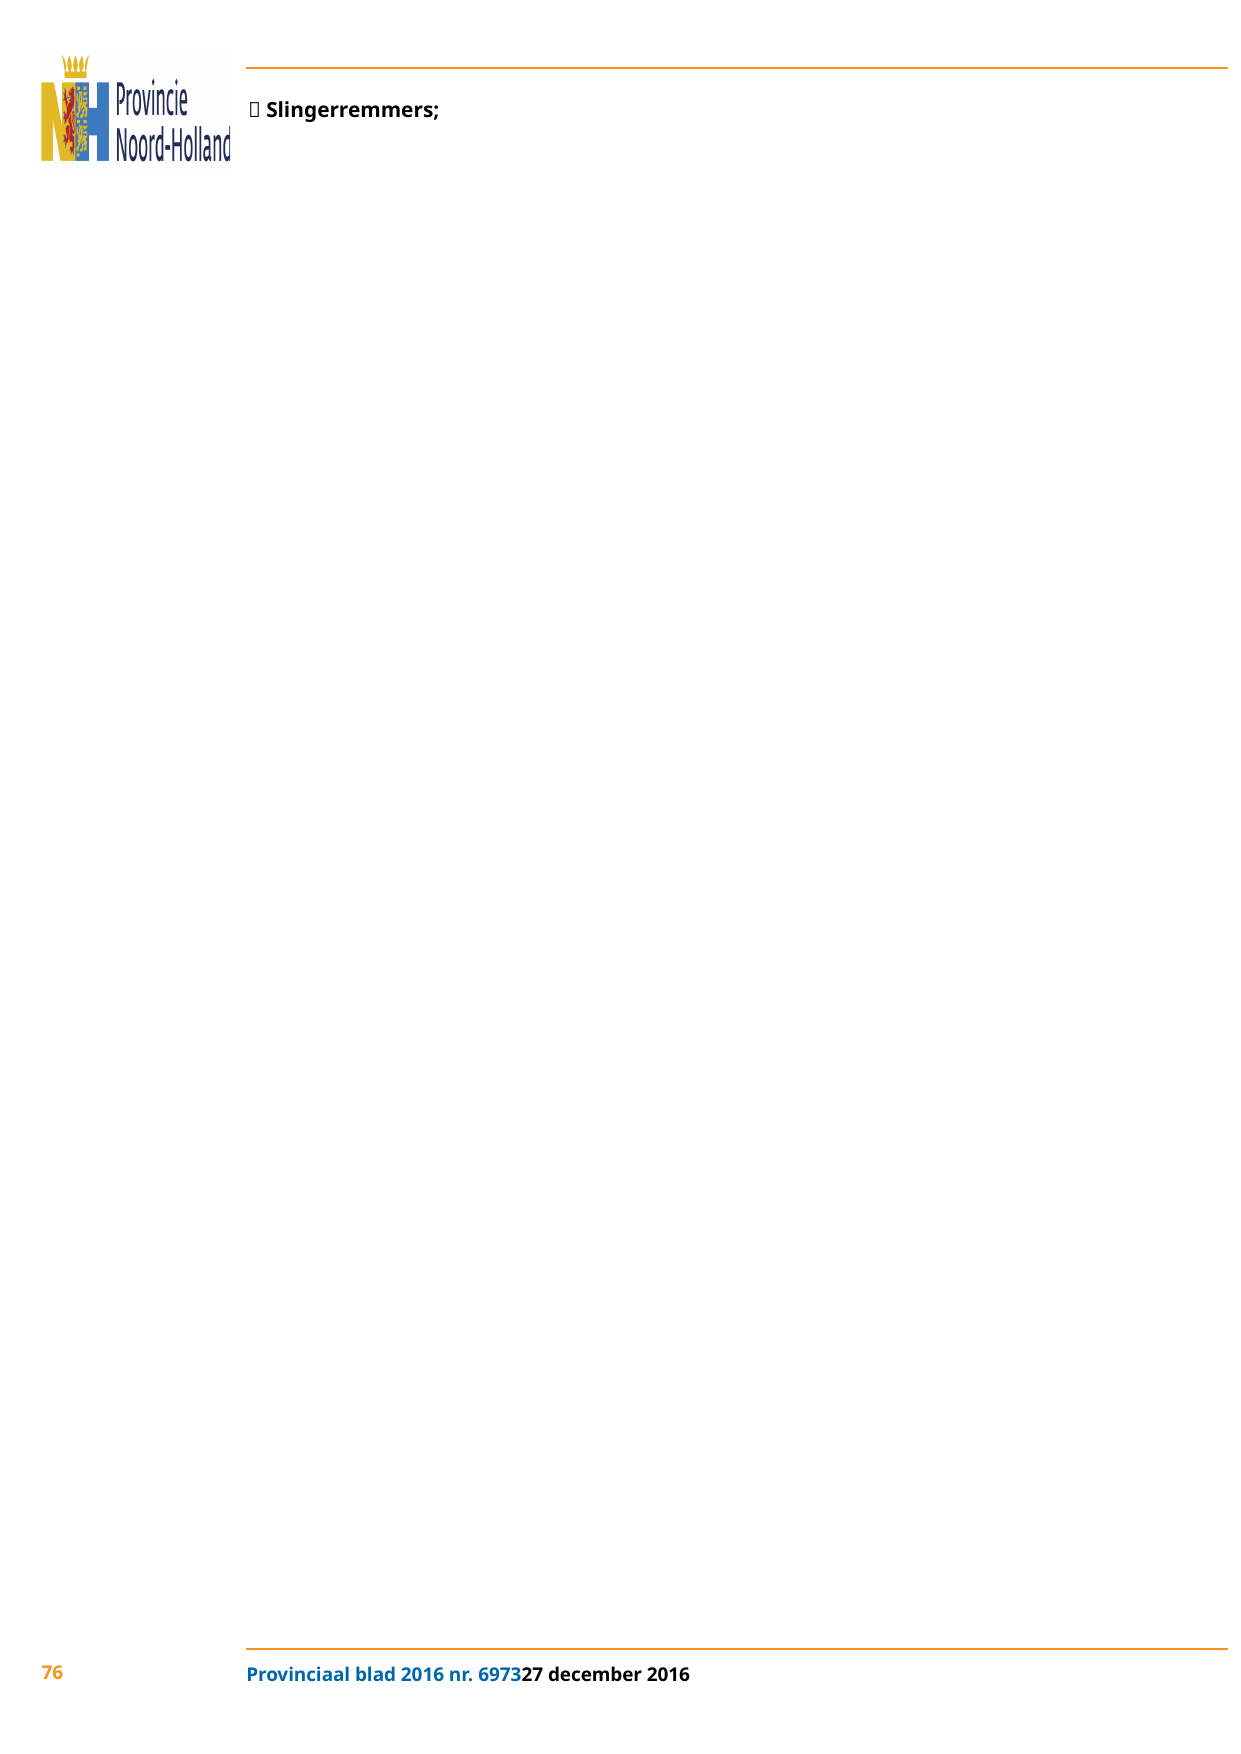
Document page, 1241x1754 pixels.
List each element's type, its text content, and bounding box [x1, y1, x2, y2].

text  Slingerremmers; [248, 95, 1152, 123]
picture [41, 47, 231, 172]
